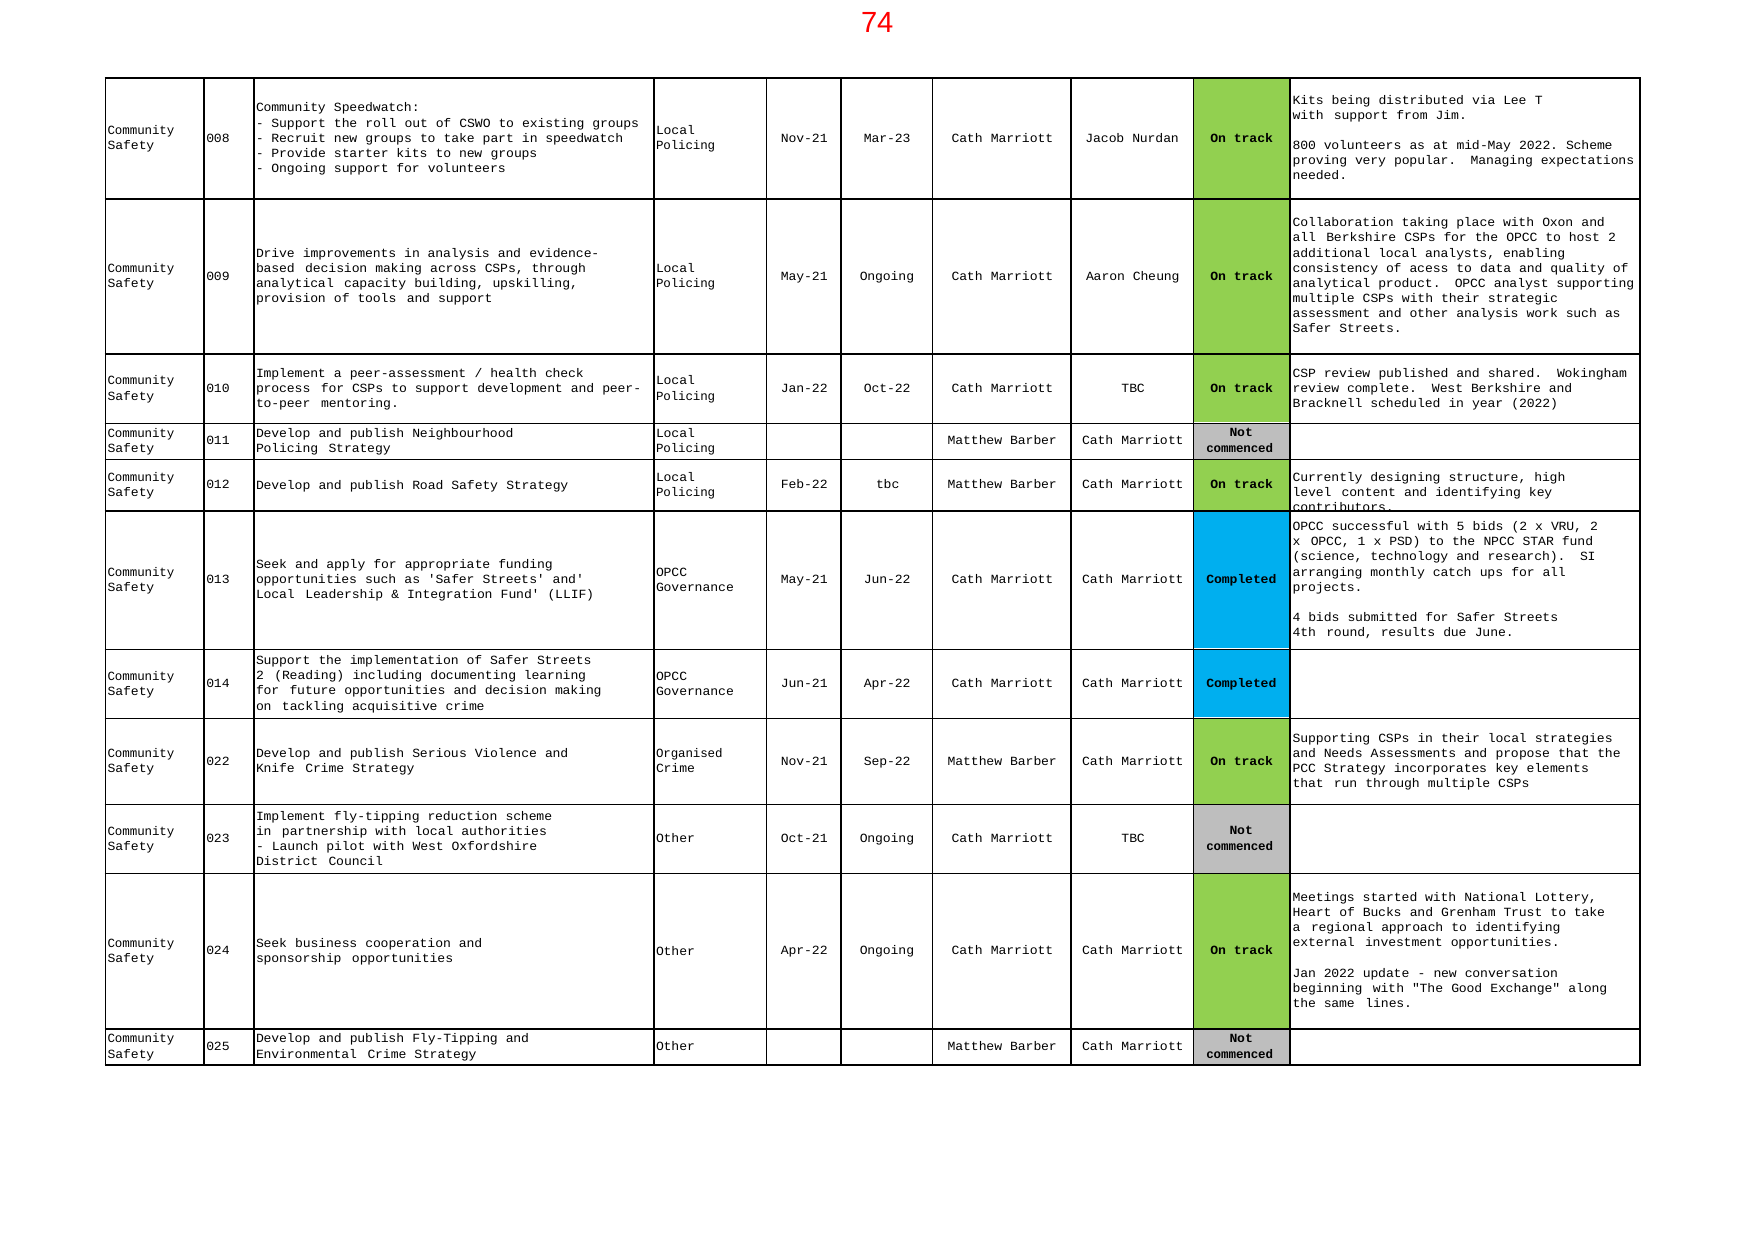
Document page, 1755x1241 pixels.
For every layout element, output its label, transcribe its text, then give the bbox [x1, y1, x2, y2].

table_cell Community Safety [106, 650, 203, 717]
table_cell Community Safety [106, 460, 203, 510]
table_cell 022 [205, 719, 253, 804]
table_cell Supporting CSPs in their local strategies and Needs Assessments and propose that the PCC Strategy incorporates key elements that run through multiple CSPs [1291, 719, 1639, 804]
table_cell Community Safety [106, 424, 203, 459]
table_header On track [1194, 79, 1289, 198]
table_cell Organised Crime [655, 719, 766, 804]
table_cell Apr-22 [842, 650, 932, 717]
table_cell Develop and publish Fly-Tipping and Environmental Crime Strategy [255, 1030, 653, 1064]
table_cell On track [1194, 874, 1289, 1028]
table_cell On track [1194, 200, 1289, 353]
table_header Cath Marriott [933, 79, 1070, 198]
table_cell Matthew Barber [933, 719, 1070, 804]
table_cell 010 [205, 355, 253, 422]
table_cell [767, 1030, 840, 1064]
table_cell Local Policing [655, 460, 766, 510]
table_cell [1291, 805, 1639, 873]
table_cell [1291, 424, 1639, 459]
table_cell Cath Marriott [933, 874, 1070, 1028]
table_cell Not commenced [1194, 1030, 1289, 1064]
table_cell Meetings started with National Lottery, Heart of Bucks and Grenham Trust to take a regional approach to identifying external investment opportunities. Jan 2022 update - new conversation beginning with "The Good Exchange" along the same lines. [1291, 874, 1639, 1028]
table_header Mar-23 [842, 79, 932, 198]
table_cell Community Safety [106, 512, 203, 648]
table_cell Oct-21 [767, 805, 840, 873]
table_cell Collaboration taking place with Oxon and all Berkshire CSPs for the OPCC to host 2 additional local analysts, enabling consistency of acess to data and quality of analytical product. OPCC analyst supporting multiple CSPs with their strategic assessment and other analysis work such as Safer Streets. [1291, 200, 1639, 353]
table_header Jacob Nurdan [1072, 79, 1193, 198]
table_cell Seek and apply for appropriate funding opportunities such as 'Safer Streets' and' Local Leadership & Integration Fund' (LLIF) [255, 512, 653, 648]
table_cell 025 [205, 1030, 253, 1064]
table_cell Completed [1194, 512, 1289, 648]
table_cell 009 [205, 200, 253, 353]
table_cell Other [655, 805, 766, 873]
table_cell Implement a peer-assessment / health check process for CSPs to support development and peer-to-peer mentoring. [255, 355, 653, 422]
table_cell Other [655, 874, 766, 1028]
table_cell Completed [1194, 650, 1289, 717]
table_cell 013 [205, 512, 253, 648]
table_cell Cath Marriott [933, 512, 1070, 648]
table_cell Cath Marriott [1072, 719, 1193, 804]
table_cell Cath Marriott [1072, 460, 1193, 510]
table_cell Cath Marriott [1072, 874, 1193, 1028]
table_cell On track [1194, 719, 1289, 804]
table_cell Jun-22 [842, 512, 932, 648]
table_cell Community Safety [106, 874, 203, 1028]
table_cell [767, 424, 840, 459]
table_cell TBC [1072, 805, 1193, 873]
table_cell Feb-22 [767, 460, 840, 510]
table_cell May-21 [767, 512, 840, 648]
table_cell Support the implementation of Safer Streets 2 (Reading) including documenting learning for future opportunities and decision making on tackling acquisitive crime [255, 650, 653, 717]
table_cell On track [1194, 355, 1289, 422]
table_cell [1291, 1030, 1639, 1064]
table_cell Community Safety [106, 200, 203, 353]
table_cell 011 [205, 424, 253, 459]
table_cell Local Policing [655, 355, 766, 422]
table_cell Community Safety [106, 719, 203, 804]
table_cell Matthew Barber [933, 1030, 1070, 1064]
table_cell 024 [205, 874, 253, 1028]
table_cell Develop and publish Road Safety Strategy [255, 460, 653, 510]
table_cell Cath Marriott [933, 355, 1070, 422]
table_cell Seek business cooperation and sponsorship opportunities [255, 874, 653, 1028]
subtitle 74 [859, 5, 895, 39]
table_header Community Speedwatch: Support the roll out of CSWO to existing groups Recruit new groups to take part in speedwatch Provide starter kits to new groups Ongoing support for volunteers [255, 79, 653, 198]
table_cell tbc [842, 460, 932, 510]
table_header Nov-21 [767, 79, 840, 198]
table_cell [842, 424, 932, 459]
table_cell Matthew Barber [933, 424, 1070, 459]
table_cell Aaron Cheung [1072, 200, 1193, 353]
table_cell 014 [205, 650, 253, 717]
table_cell Not commenced [1194, 424, 1289, 459]
table_cell Implement fly-tipping reduction scheme in partnership with local authorities - Launch pilot with West Oxfordshire District Council [255, 805, 653, 873]
table_cell Oct-22 [842, 355, 932, 422]
table_header 008 [205, 79, 253, 198]
table_cell Matthew Barber [933, 460, 1070, 510]
table_cell On track [1194, 460, 1289, 510]
table_cell Ongoing [842, 805, 932, 873]
table_cell Cath Marriott [933, 805, 1070, 873]
table_cell OPCC Governance [655, 512, 766, 648]
table_cell Cath Marriott [1072, 1030, 1193, 1064]
table_cell 012 [205, 460, 253, 510]
table_cell Cath Marriott [1072, 512, 1193, 648]
table_cell Other [655, 1030, 766, 1064]
table_cell Apr-22 [767, 874, 840, 1028]
table_cell Cath Marriott [933, 650, 1070, 717]
table_cell Cath Marriott [1072, 650, 1193, 717]
table_cell OPCC successful with 5 bids (2 x VRU, 2 x OPCC, 1 x PSD) to the NPCC STAR fund (science, technology and research). SI arranging monthly catch ups for all projects. 4 bids submitted for Safer Streets 4th round, results due June. [1291, 512, 1639, 648]
table_cell Sep-22 [842, 719, 932, 804]
table_cell Community Safety [106, 1030, 203, 1064]
table_cell OPCC Governance [655, 650, 766, 717]
table_header Community Safety [106, 79, 203, 198]
table_cell Local Policing [655, 424, 766, 459]
table_cell 023 [205, 805, 253, 873]
table_header Kits being distributed via Lee T with support from Jim. 800 volunteers as at mid-May 2022. Scheme proving very popular. Managing expectations needed. [1291, 79, 1639, 198]
table_header Local Policing [655, 79, 766, 198]
table_cell Develop and publish Serious Violence and Knife Crime Strategy [255, 719, 653, 804]
table_cell Cath Marriott [933, 200, 1070, 353]
table_cell Jun-21 [767, 650, 840, 717]
table_cell May-21 [767, 200, 840, 353]
table_cell TBC [1072, 355, 1193, 422]
table_cell Currently designing structure, high level content and identifying key contributors. [1291, 460, 1639, 510]
table_cell CSP review published and shared. Wokingham review complete. West Berkshire and Bracknell scheduled in year (2022) [1291, 355, 1639, 422]
table_cell Jan-22 [767, 355, 840, 422]
table_cell Ongoing [842, 874, 932, 1028]
table_cell Community Safety [106, 355, 203, 422]
table_cell Ongoing [842, 200, 932, 353]
table_cell Cath Marriott [1072, 424, 1193, 459]
table_cell [842, 1030, 932, 1064]
table_cell Nov-21 [767, 719, 840, 804]
table_cell Drive improvements in analysis and evidence-based decision making across CSPs, through analytical capacity building, upskilling, provision of tools and support [255, 200, 653, 353]
table_cell Community Safety [106, 805, 203, 873]
table_cell Local Policing [655, 200, 766, 353]
table_cell Develop and publish Neighbourhood Policing Strategy [255, 424, 653, 459]
table_cell [1291, 650, 1639, 717]
table_cell Not commenced [1194, 805, 1289, 873]
